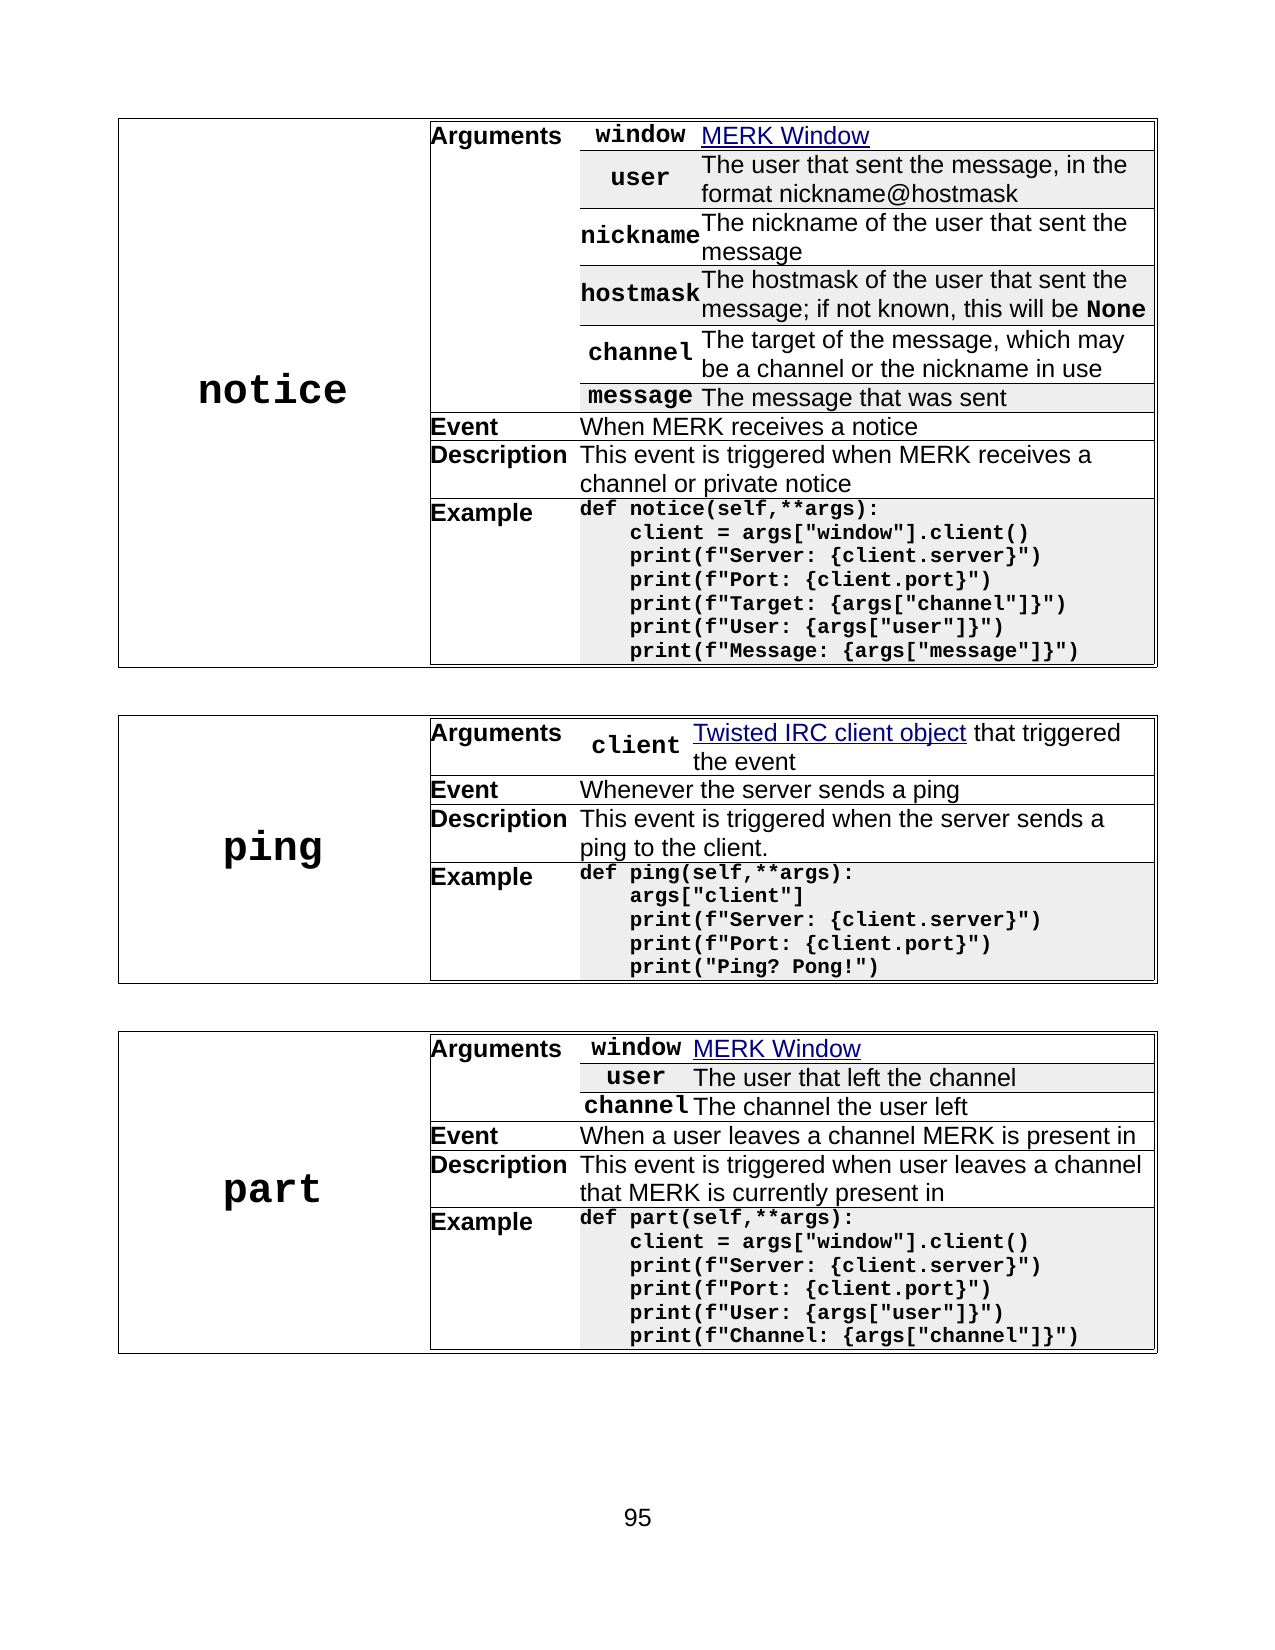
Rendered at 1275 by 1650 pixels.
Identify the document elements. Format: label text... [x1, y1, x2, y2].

table_header MERK Window [701, 122, 1154, 150]
table_header notice [119, 119, 427, 667]
table_cell The user that left the channel [693, 1064, 1154, 1092]
table_cell Event [431, 413, 579, 440]
table_cell channel [580, 1093, 693, 1121]
table_cell The user that sent the message, in the format nickname@hostmask [701, 151, 1154, 208]
table_cell hostmask [580, 266, 701, 325]
table_cell The message that was sent [701, 384, 1154, 412]
table_header client [580, 719, 693, 775]
table_cell The target of the message, which may be a channel or the nickname in use [701, 326, 1154, 383]
table_cell This event is triggered when the server sends a ping to the client. [580, 805, 1154, 862]
table_cell Description [431, 441, 579, 498]
table_cell Example [431, 1208, 579, 1349]
table_header window [580, 1035, 693, 1063]
table_cell Event [431, 1122, 579, 1149]
table_cell This event is triggered when MERK receives a channel or private notice [580, 441, 1154, 498]
table_cell user [580, 1064, 693, 1092]
table_cell Whenever the server sends a ping [580, 776, 1154, 804]
table_header part [119, 1032, 427, 1352]
table_header Arguments [431, 122, 579, 412]
table_header Twisted IRC client object that triggered the event [693, 719, 1154, 775]
table_header [427, 716, 1157, 983]
table_cell def ping(self,**args): args["client"] print(f"Server: {client.server}") print(f"Port: {client.port}") print("Ping? Pong!") [580, 863, 1154, 980]
table_header ping [119, 716, 427, 983]
table_header MERK Window [693, 1035, 1154, 1063]
table_cell Example [431, 499, 579, 664]
table_cell Example [431, 863, 579, 980]
table_cell Description [431, 1151, 579, 1207]
table_header window [580, 122, 701, 150]
table_cell The hostmask of the user that sent the message; if not known, this will be None [701, 266, 1154, 325]
table_cell The channel the user left [693, 1093, 1154, 1121]
table_cell The nickname of the user that sent the message [701, 209, 1154, 265]
table_header Arguments [431, 1035, 579, 1121]
table_cell def part(self,**args): client = args["window"].client() print(f"Server: {client.server}") print(f"Port: {client.port}") print(f"User: {args["user"]}") print(f"Channel: {args["channel"]}") [580, 1208, 1154, 1349]
table_header [427, 1032, 1157, 1352]
table_cell nickname [580, 209, 701, 265]
table_header [427, 119, 1157, 667]
table_cell message [580, 384, 701, 412]
table_cell This event is triggered when user leaves a channel that MERK is currently present in [580, 1151, 1154, 1207]
table_cell Description [431, 805, 579, 862]
table_cell Event [431, 776, 579, 804]
table_cell channel [580, 326, 701, 383]
table_header Arguments [431, 719, 579, 775]
table_cell def notice(self,**args): client = args["window"].client() print(f"Server: {client.server}") print(f"Port: {client.port}") print(f"Target: {args["channel"]}") print(f"User: {args["user"]}") print(f"Message: {args["message"]}") [580, 499, 1154, 664]
table_cell user [580, 151, 701, 208]
table_cell When a user leaves a channel MERK is present in [580, 1122, 1154, 1149]
table_cell When MERK receives a notice [580, 413, 1154, 440]
